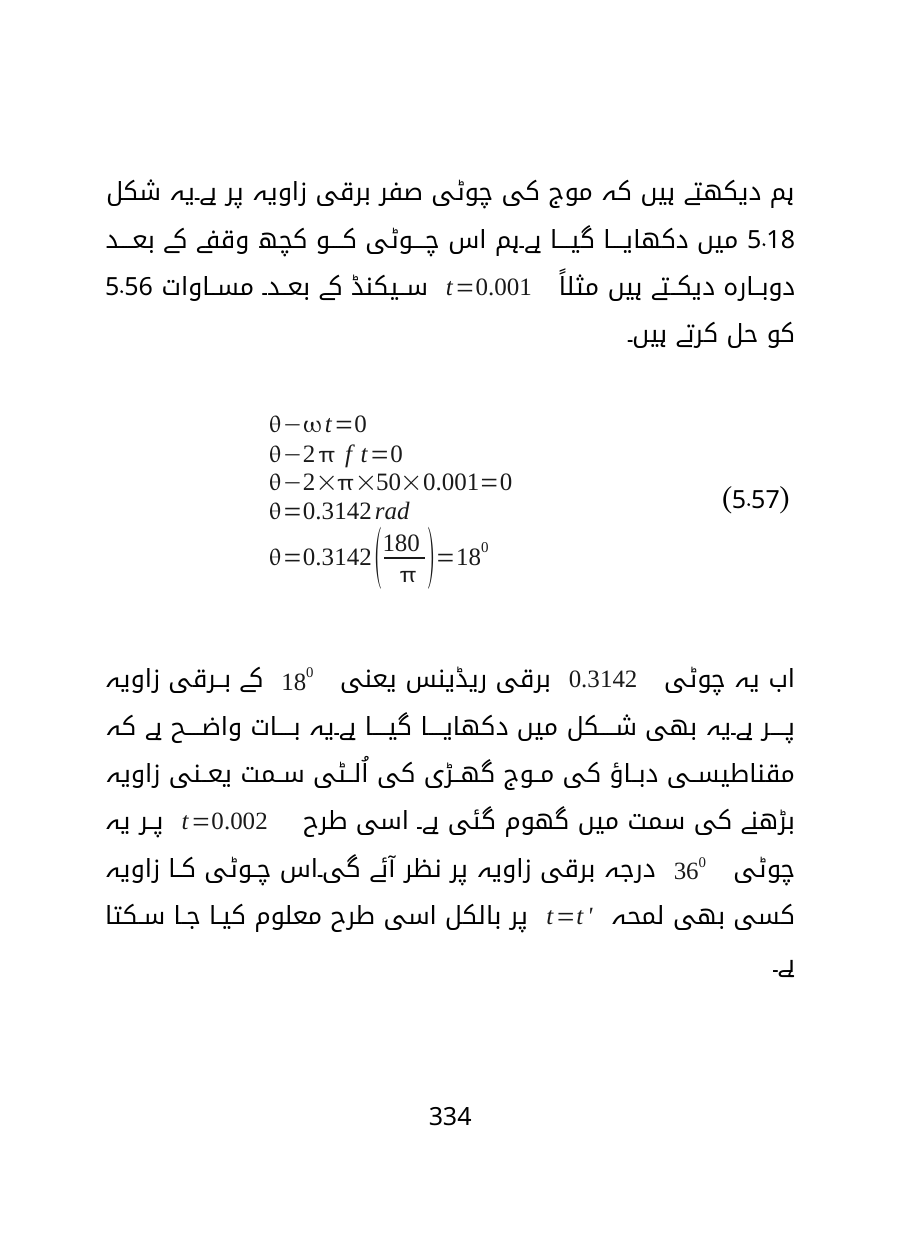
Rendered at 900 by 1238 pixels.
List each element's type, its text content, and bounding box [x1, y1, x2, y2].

text ہم دیکھتے ہیں کہ موج کی چوٹی صفر برقی زاویہ پر ہے۔یہ شکل 5.18 میں دکھایا گیا ہے۔ہم اس چوٹی کو کچھ وقفے کے بعد دوبارہ دیکتے ہیں مثلاً سیکنڈ کے بعد۔ مساوات 5.56 کو حل کرتے ہیں۔ [105, 168, 795, 358]
table_header (5.57) [685, 405, 795, 609]
text اب یہ چوٹی برقی ریڈینس یعنی کے برقی زاویہ پر ہے۔یہ بھی شکل میں دکھایا گیا ہے۔یہ بات واضح ہے کہ مقناطیسی دباؤ کی موج گھڑی کی اُلٹی سمت یعنی زاویہ بڑھنے کی سمت میں گھوم گئی ہے۔ اسی طرح پر یہ چوٹی درجہ برقی زاویہ پر نظر آئے گی۔اس چوٹی کا زاویہ کسی بھی لمحہپر بالکل اسی طرح معلوم کیا جا سکتا ہے۔ [105, 656, 795, 987]
table_header [105, 405, 684, 609]
